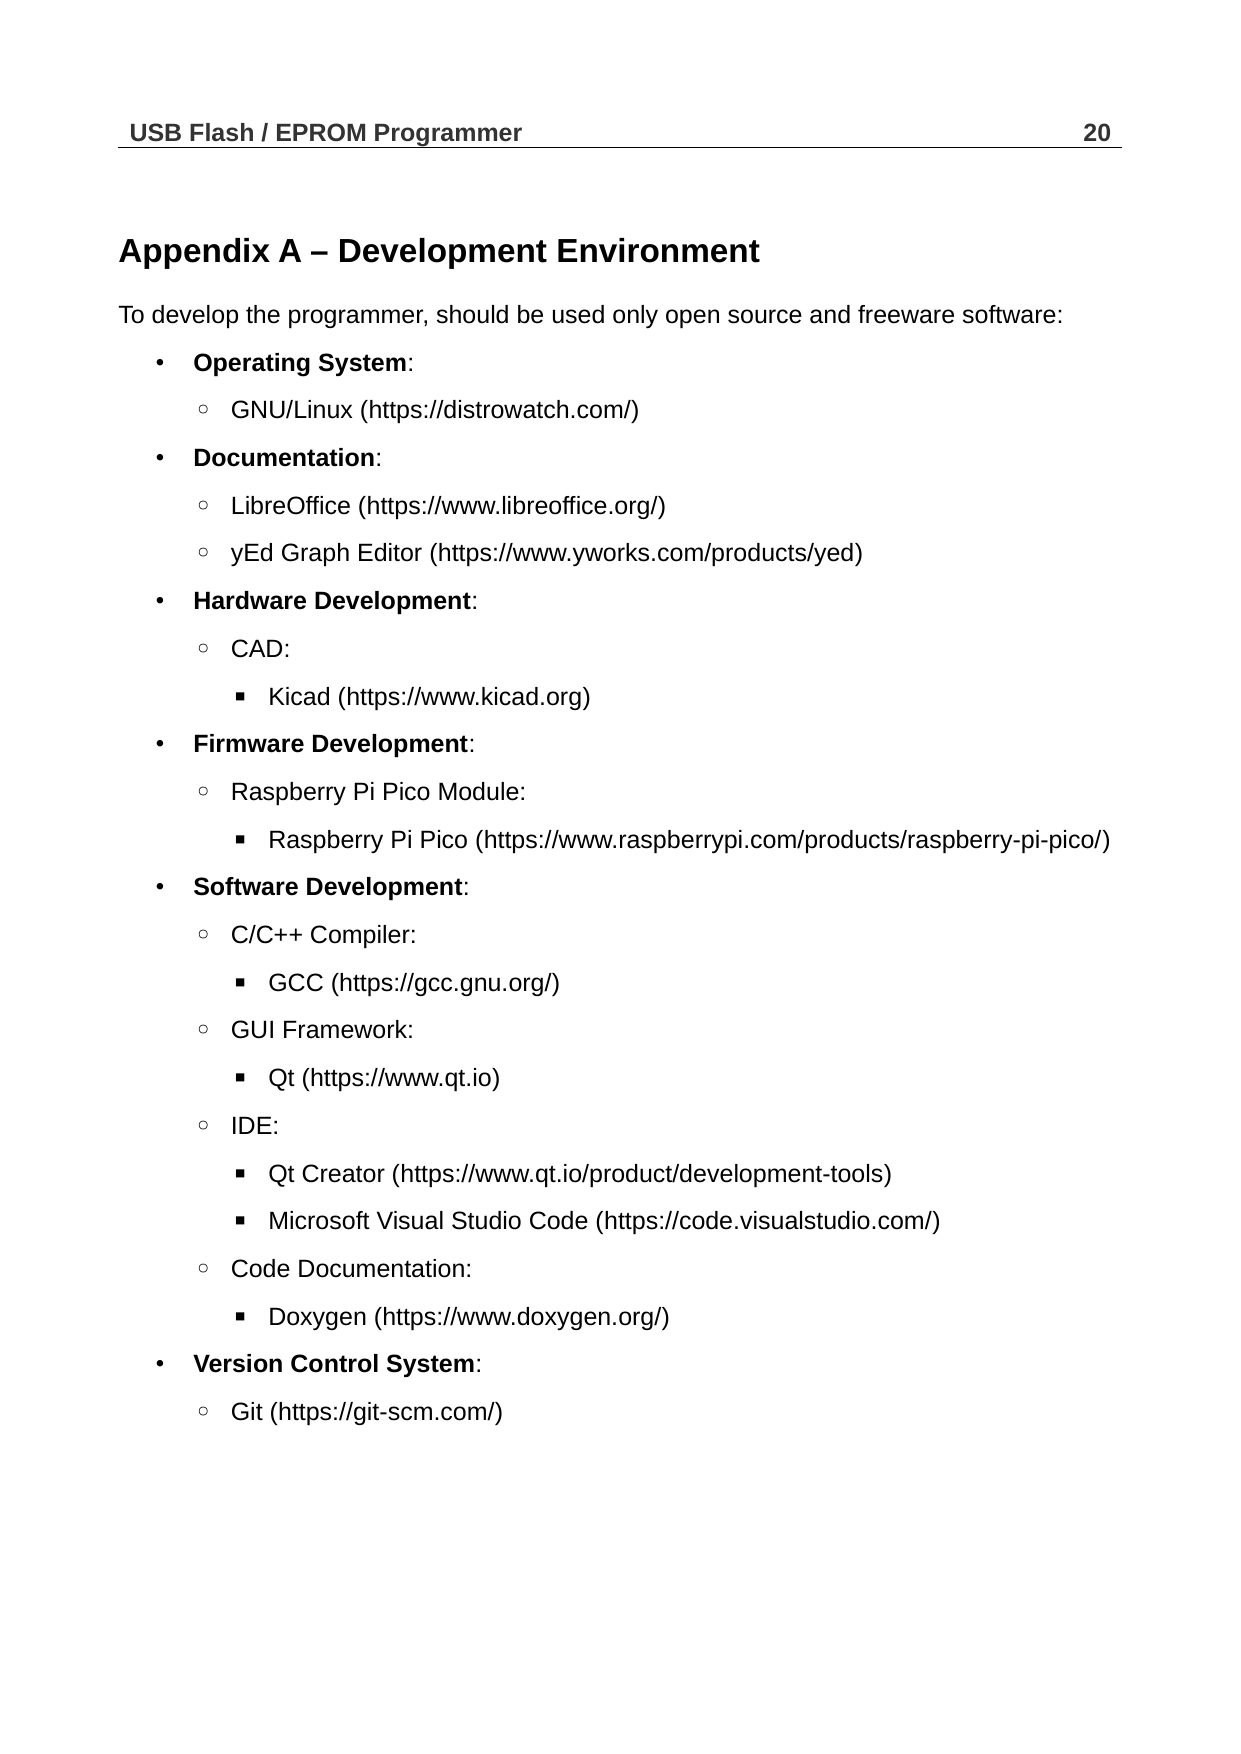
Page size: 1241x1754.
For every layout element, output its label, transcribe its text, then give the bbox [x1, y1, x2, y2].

list C/C++ Compiler: [193, 920, 1122, 949]
list Documentation: [156, 443, 1122, 472]
list IDE: [193, 1111, 1122, 1140]
list Qt Creator (https://www.qt.io/product/development-tools) [231, 1158, 1122, 1187]
list CAD: [193, 634, 1122, 663]
list Operating System: [156, 347, 1122, 376]
list Raspberry Pi Pico (https://www.raspberrypi.com/products/raspberry-pi-pico/) [231, 824, 1122, 853]
subtitle Appendix A – Development Environment [118, 231, 1122, 269]
list Hardware Development: [156, 586, 1122, 615]
text To develop the programmer, should be used only open source and freeware software: [118, 300, 1122, 329]
list Qt (https://www.qt.io) [231, 1063, 1122, 1092]
list Kicad (https://www.kicad.org) [231, 681, 1122, 710]
list Raspberry Pi Pico Module: [193, 777, 1122, 806]
list Firmware Development: [156, 729, 1122, 758]
list Code Documentation: [193, 1254, 1122, 1283]
list GNU/Linux (https://distrowatch.com/) [193, 395, 1122, 424]
list Doxygen (https://www.doxygen.org/) [231, 1302, 1122, 1331]
list Git (https://git-scm.com/) [193, 1397, 1122, 1426]
list yEd Graph Editor (https://www.yworks.com/products/yed) [193, 538, 1122, 567]
list GCC (https://gcc.gnu.org/) [231, 968, 1122, 997]
list Software Development: [156, 872, 1122, 901]
list GUI Framework: [193, 1015, 1122, 1044]
list LibreOffice (https://www.libreoffice.org/) [193, 491, 1122, 519]
list Version Control System: [156, 1349, 1122, 1378]
list Microsoft Visual Studio Code (https://code.visualstudio.com/) [231, 1206, 1122, 1235]
